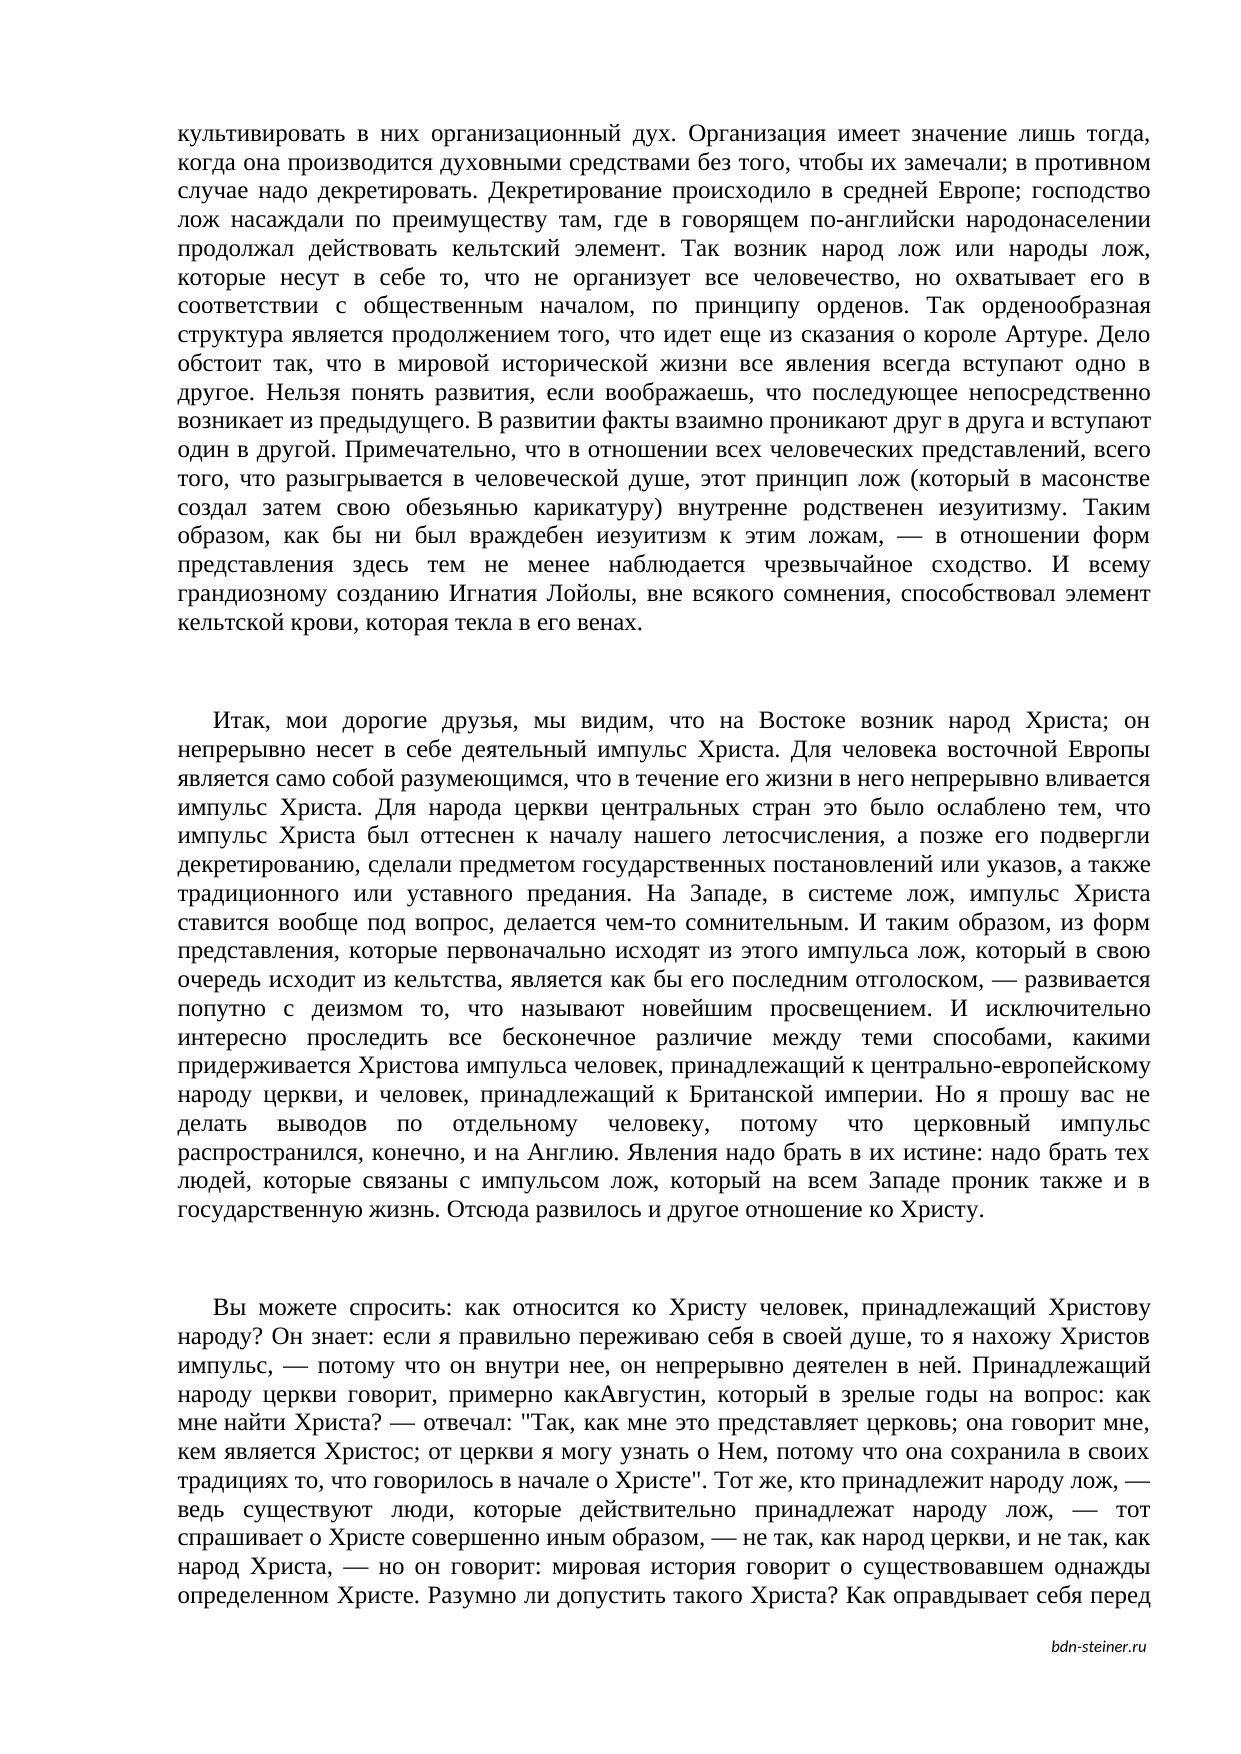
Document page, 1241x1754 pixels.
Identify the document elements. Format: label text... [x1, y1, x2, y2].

text культивировать в них организационный дух. Организация имеет значение лишь тогда, когда она производится духовными средствами без того, чтобы их замечали; в противном случае надо декретировать. Декретирование происходило в средней Европе; господство лож насаждали по преимуществу там, где в говорящем по-английски народонаселении продолжал действовать кельтский элемент. Так возник народ лож или народы лож, которые несут в себе то, что не организует все человечество, но охватывает его в соответствии с общественным началом, по принципу орденов. Так орденообразная структура является продолжением того, что идет еще из сказания о короле Артуре. Дело обстоит так, что в мировой исторической жизни все явления всегда вступают одно в другое. Нельзя понять развития, если воображаешь, что последующее непосредственно возникает из предыдущего. В развитии факты взаимно проникают друг в друга и вступают один в другой. Примечательно, что в отношении всех человеческих представлений, всего того, что разыгрывается в человеческой душе, этот принцип лож (который в масонстве создал затем свою обезьянью карикатуру) внутренне родственен иезуитизму. Таким образом, как бы ни был враждебен иезуитизм к этим ложам, — в отношении форм представления здесь тем не менее наблюдается чрезвычайное сходство. И всему грандиозному созданию Игнатия Лойолы, вне всякого сомнения, способствовал элемент кельтской крови, которая текла в его венах. [177, 118, 1152, 636]
text Вы можете спросить: как относится ко Христу человек, принадлежащий Христову народу? Он знает: если я правильно переживаю себя в своей душе, то я нахожу Христов импульс, — потому что он внутри нее, он непрерывно деятелен в ней. Принадлежащий народу церкви говорит, примерно какАвгустин, который в зрелые годы на вопрос: как мне найти Христа? — отвечал: "Так, как мне это представляет церковь; она говорит мне, кем является Христос; от церкви я могу узнать о Нем, потому что она сохранила в своих традициях то, что говорилось в начале о Христе". Тот же, кто принадлежит народу лож, — ведь существуют люди, которые действительно принадлежат народу лож, — тот спрашивает о Христе совершенно иным образом, — не так, как народ церкви, и не так, как народ Христа, — но он говорит: мировая история говорит о существовавшем однажды определенном Христе. Разумно ли допустить такого Христа? Как оправдывает себя перед [177, 1292, 1152, 1609]
text Итак, мои дорогие друзья, мы видим, что на Востоке возник народ Христа; он непрерывно несет в себе деятельный импульс Христа. Для человека восточной Европы является само собой разумеющимся, что в течение его жизни в него непрерывно вливается импульс Христа. Для народа церкви центральных стран это было ослаблено тем, что импульс Христа был оттеснен к началу нашего летосчисления, а позже его подвергли декретированию, сделали предметом государственных постановлений или указов, а также традиционного или уставного предания. На Западе, в системе лож, импульс Христа ставится вообще под вопрос, делается чем-то сомнительным. И таким образом, из форм представления, которые первоначально исходят из этого импульса лож, который в свою очередь исходит из кельтства, является как бы его последним отголоском, — развивается попутно с деизмом то, что называют новейшим просвещением. И исключительно интересно проследить все бесконечное различие между теми способами, какими придерживается Христова импульса человек, принадлежащий к центрально-европейскому народу церкви, и человек, принадлежащий к Британской империи. Но я прошу вас не делать выводов по отдельному человеку, потому что церковный импульс распространился, конечно, и на Англию. Явления надо брать в их истине: надо брать тех людей, которые связаны с импульсом лож, который на всем Западе проник также и в государственную жизнь. Отсюда развилось и другое отношение ко Христу. [177, 705, 1152, 1223]
